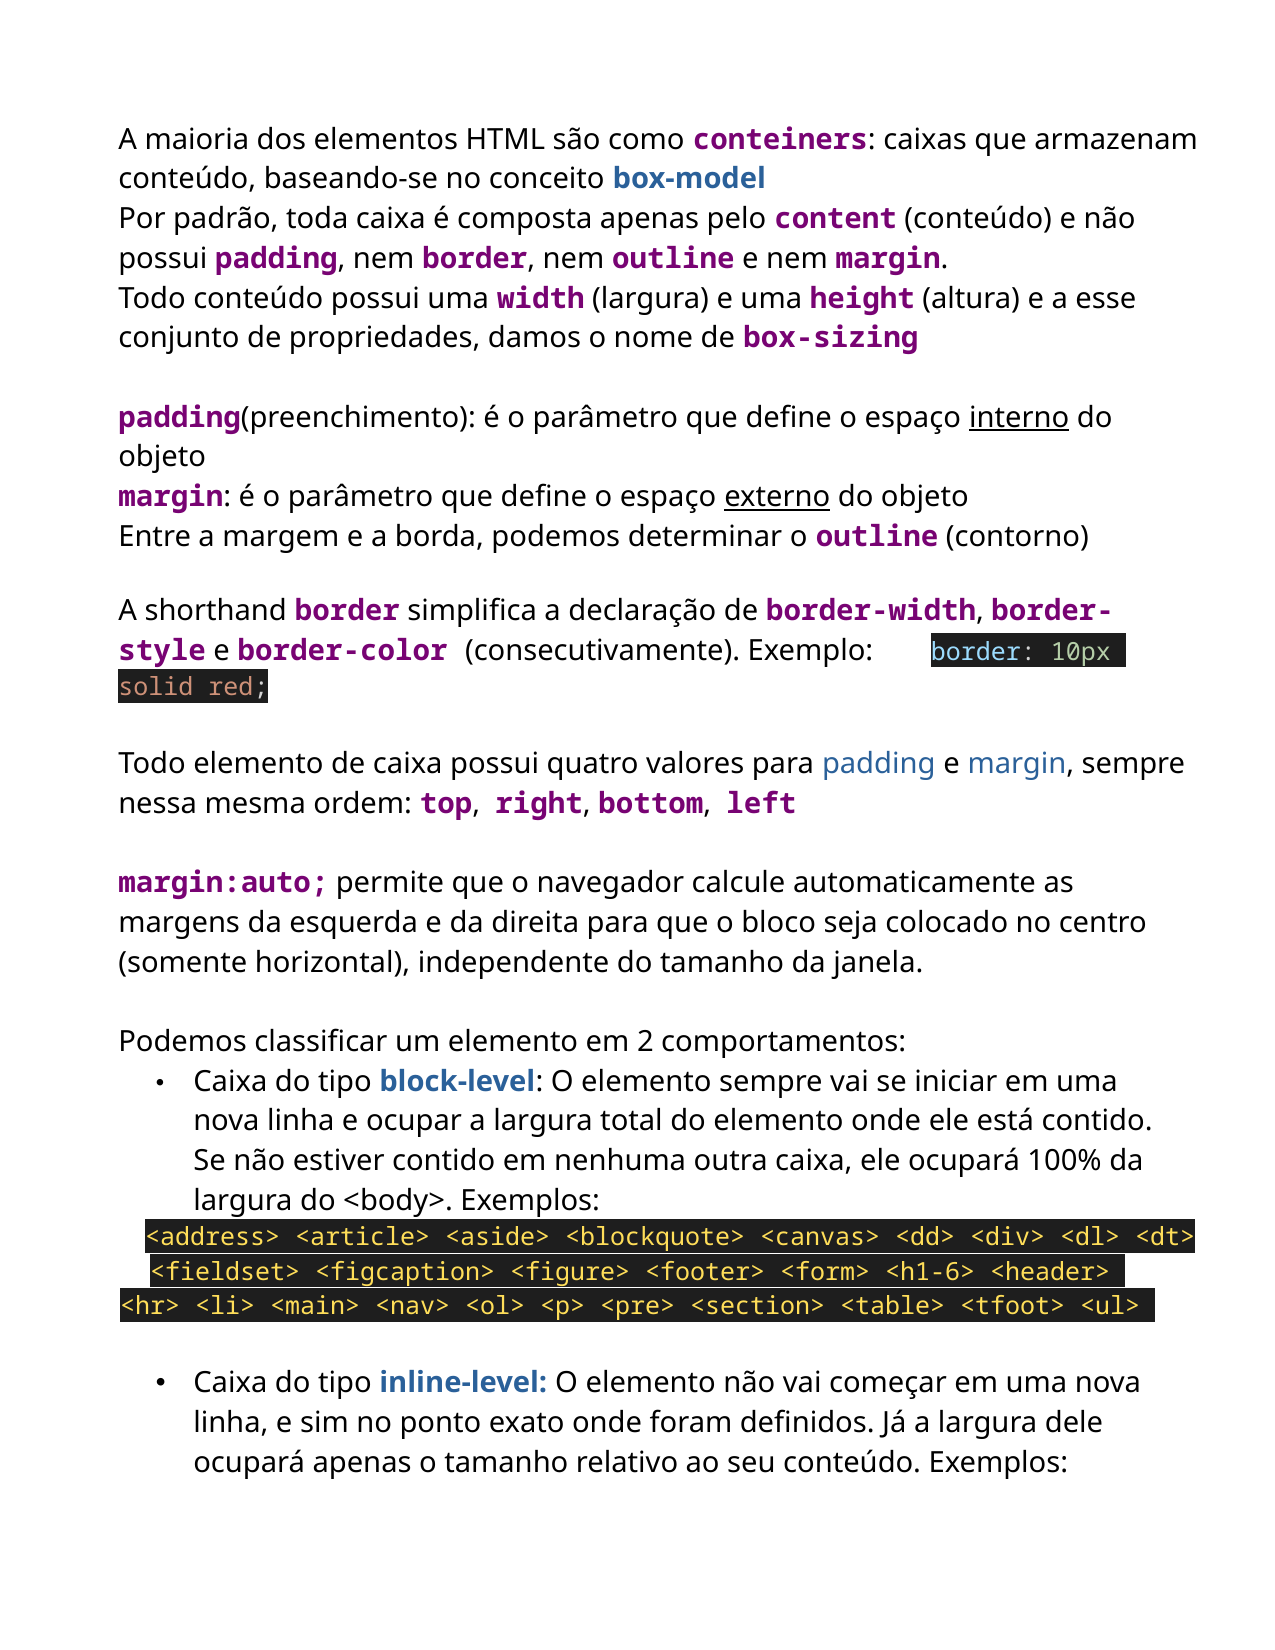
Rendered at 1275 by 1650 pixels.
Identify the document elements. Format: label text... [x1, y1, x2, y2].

list Caixa do tipo inline-level: O elemento não vai começar em uma nova linha, e sim no ponto exato onde foram definidos. Já a largura dele ocupará apenas o tamanho relativo ao seu conteúdo. Exemplos: [156, 1362, 1157, 1481]
text Todo conteúdo possui uma width (largura) e uma height (altura) e a esse conjunto de propriedades, damos o nome de box-sizing [118, 277, 1198, 356]
text A maioria dos elementos HTML são como conteiners: caixas que armazenam conteúdo, baseando-se no conceito box-model [118, 118, 1198, 197]
text A shorthand border simplifica a declaração de border-width, border-style e border-color (consecutivamente). Exemplo: border: 10px solid red; [118, 589, 1198, 703]
text <address> <article> <aside> <blockquote> <canvas> <dd> <div> <dl> <dt> [118, 1219, 1222, 1253]
text Por padrão, toda caixa é composta apenas pelo content (conteúdo) e não possui padding, nem border, nem outline e nem margin. [118, 197, 1198, 277]
list Caixa do tipo block-level: O elemento sempre vai se iniciar em uma nova linha e ocupar a largura total do elemento onde ele está contido. Se não estiver contido em nenhuma outra caixa, ele ocupará 100% da largura do <body>. Exemplos: [156, 1060, 1157, 1219]
text padding(preenchimento): é o parâmetro que define o espaço interno do objeto margin: é o parâmetro que define o espaço externo do objeto Entre a margem e a borda, podemos determinar o outline (contorno) [118, 396, 1198, 589]
text <hr> <li> <main> <nav> <ol> <p> <pre> <section> <table> <tfoot> <ul> [118, 1287, 1157, 1322]
text <fieldset> <figcaption> <figure> <footer> <form> <h1-6> <header> [118, 1253, 1157, 1287]
text Todo elemento de caixa possui quatro valores para padding e margin, sempre nessa mesma ordem: top, right, bottom, left [118, 742, 1198, 862]
text margin:auto; permite que o navegador calcule automaticamente as margens da esquerda e da direita para que o bloco seja colocado no centro (somente horizontal), independente do tamanho da janela. [118, 862, 1198, 981]
text Podemos classificar um elemento em 2 comportamentos: [118, 1020, 1198, 1060]
